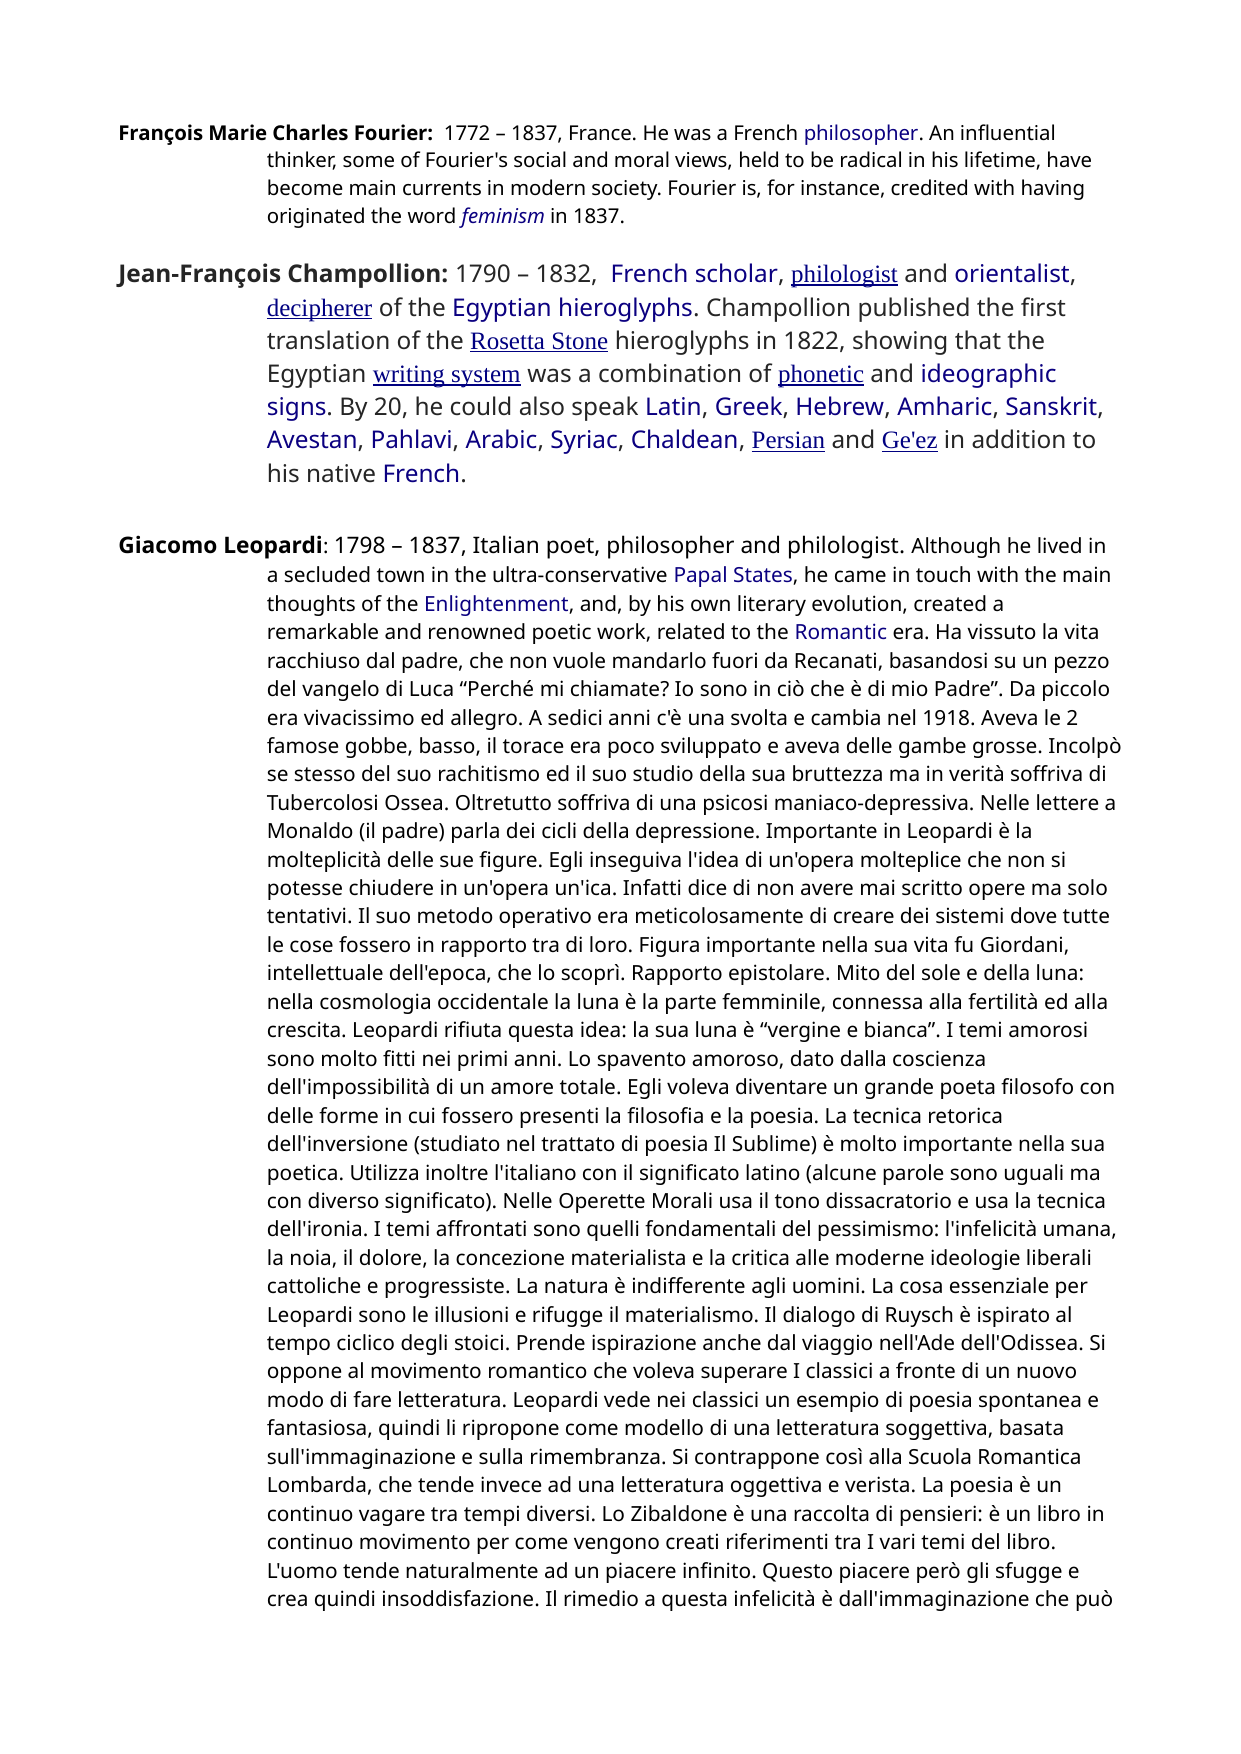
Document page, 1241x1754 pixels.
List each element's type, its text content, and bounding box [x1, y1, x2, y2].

text Giacomo Leopardi: 1798 – 1837, Italian poet, philosopher and philologist. Although he lived in a secluded town in the ultra-conservative Papal States, he came in touch with the main thoughts of the Enlightenment, and, by his own literary evolution, created a remarkable and renowned poetic work, related to the Romantic era. Ha vissuto la vita racchiuso dal padre, che non vuole mandarlo fuori da Recanati, basandosi su un pezzo del vangelo di Luca “Perché mi chiamate? Io sono in ciò che è di mio Padre”. Da piccolo era vivacissimo ed allegro. A sedici anni c'è una svolta e cambia nel 1918. Aveva le 2 famose gobbe, basso, il torace era poco sviluppato e aveva delle gambe grosse. Incolpò se stesso del suo rachitismo ed il suo studio della sua bruttezza ma in verità soffriva di Tubercolosi Ossea. Oltretutto soffriva di una psicosi maniaco-depressiva. Nelle lettere a Monaldo (il padre) parla dei cicli della depressione. Importante in Leopardi è la molteplicità delle sue figure. Egli inseguiva l'idea di un'opera molteplice che non si potesse chiudere in un'opera un'ica. Infatti dice di non avere mai scritto opere ma solo tentativi. Il suo metodo operativo era meticolosamente di creare dei sistemi dove tutte le cose fossero in rapporto tra di loro. Figura importante nella sua vita fu Giordani, intellettuale dell'epoca, che lo scoprì. Rapporto epistolare. Mito del sole e della luna: nella cosmologia occidentale la luna è la parte femminile, connessa alla fertilità ed alla crescita. Leopardi rifiuta questa idea: la sua luna è “vergine e bianca”. I temi amorosi sono molto fitti nei primi anni. Lo spavento amoroso, dato dalla coscienza dell'impossibilità di un amore totale. Egli voleva diventare un grande poeta filosofo con delle forme in cui fossero presenti la filosofia e la poesia. La tecnica retorica dell'inversione (studiato nel trattato di poesia Il Sublime) è molto importante nella sua poetica. Utilizza inoltre l'italiano con il significato latino (alcune parole sono uguali ma con diverso significato). Nelle Operette Morali usa il tono dissacratorio e usa la tecnica dell'ironia. I temi affrontati sono quelli fondamentali del pessimismo: l'infelicità umana, la noia, il dolore, la concezione materialista e la critica alle moderne ideologie liberali cattoliche e progressiste. La natura è indifferente agli uomini. La cosa essenziale per Leopardi sono le illusioni e rifugge il materialismo. Il dialogo di Ruysch è ispirato al tempo ciclico degli stoici. Prende ispirazione anche dal viaggio nell'Ade dell'Odissea. Si oppone al movimento romantico che voleva superare I classici a fronte di un nuovo modo di fare letteratura. Leopardi vede nei classici un esempio di poesia spontanea e fantasiosa, quindi li ripropone come modello di una letteratura soggettiva, basata sull'immaginazione e sulla rimembranza. Si contrappone così alla Scuola Romantica Lombarda, che tende invece ad una letteratura oggettiva e verista. La poesia è un continuo vagare tra tempi diversi. Lo Zibaldone è una raccolta di pensieri: è un libro in continuo movimento per come vengono creati riferimenti tra I vari temi del libro. L'uomo tende naturalmente ad un piacere infinito. Questo piacere però gli sfugge e crea quindi insoddisfazione. Il rimedio a questa infelicità è dall'immaginazione che può [118, 529, 1122, 1613]
text François Marie Charles Fourier: 1772 – 1837, France. He was a French philosopher. An influential thinker, some of Fourier's social and moral views, held to be radical in his lifetime, have become main currents in modern society. Fourier is, for instance, credited with having originated the word feminism in 1837. [118, 118, 1122, 229]
text Jean-François Champollion: 1790 – 1832, French scholar, philologist and orientalist, decipherer of the Egyptian hieroglyphs. Champollion published the first translation of the Rosetta Stone hieroglyphs in 1822, showing that the Egyptian writing system was a combination of phonetic and ideographic signs. By 20, he could also speak Latin, Greek, Hebrew, Amharic, Sanskrit, Avestan, Pahlavi, Arabic, Syriac, Chaldean, Persian and Ge'ez in addition to his native French. [118, 257, 1122, 489]
